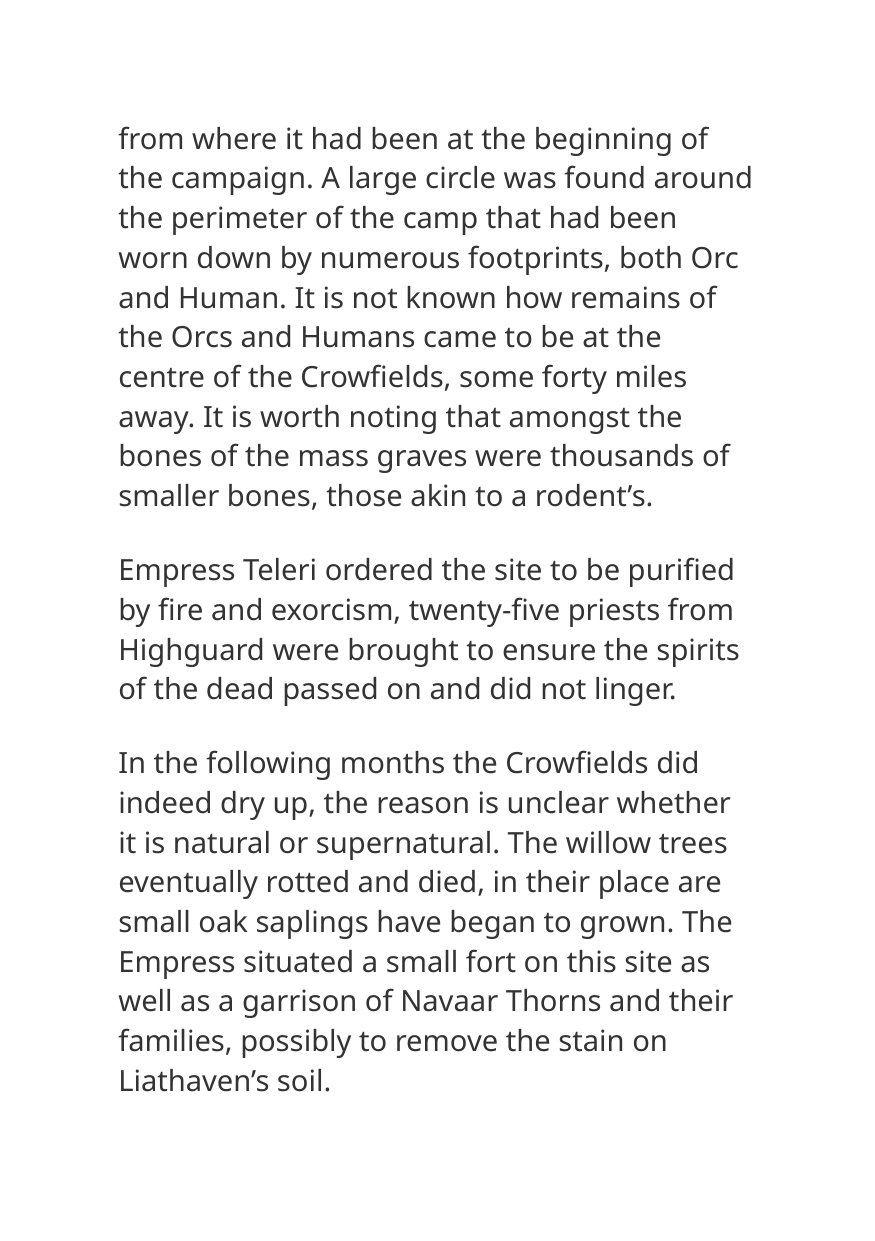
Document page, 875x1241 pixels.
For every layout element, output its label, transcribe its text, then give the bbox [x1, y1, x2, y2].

text In the following months the Crowfields did indeed dry up, the reason is unclear whether it is natural or supernatural. The willow trees eventually rotted and died, in their place are small oak saplings have began to grown. The Empress situated a small fort on this site as well as a garrison of Navaar Thorns and their families, possibly to remove the stain on Liathaven’s soil. [118, 742, 756, 1100]
text from where it had been at the beginning of the campaign. A large circle was found around the perimeter of the camp that had been worn down by numerous footprints, both Orc and Human. It is not known how remains of the Orcs and Humans came to be at the centre of the Crowfields, some forty miles away. It is worth noting that amongst the bones of the mass graves were thousands of smaller bones, those akin to a rodent’s. [118, 118, 756, 515]
text Empress Teleri ordered the site to be purified by fire and exorcism, twenty-five priests from Highguard were brought to ensure the spirits of the dead passed on and did not linger. [118, 549, 756, 708]
